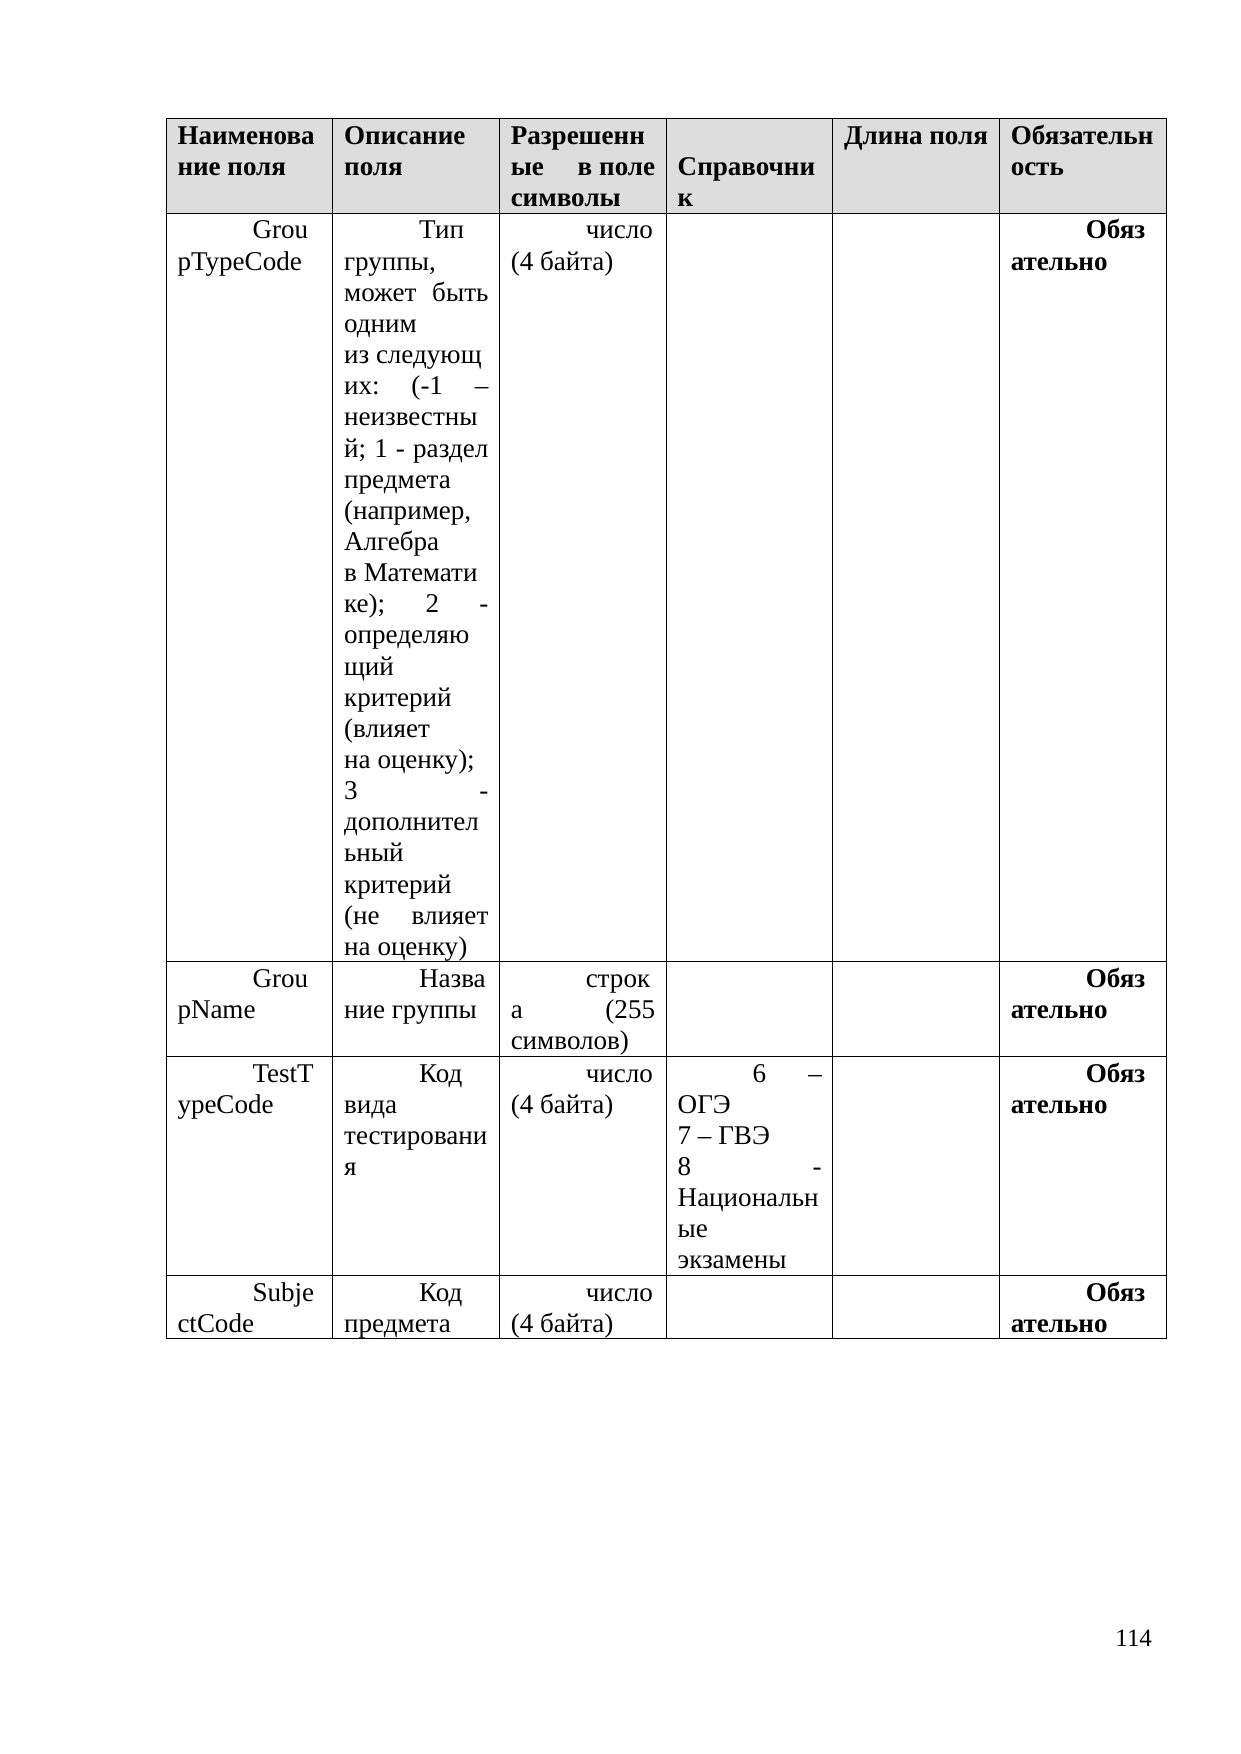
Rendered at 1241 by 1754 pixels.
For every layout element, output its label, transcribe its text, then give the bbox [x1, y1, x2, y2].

table_cell Обязательно [1000, 1057, 1166, 1275]
table_cell число (4 байта) [500, 1057, 666, 1275]
table_header Обязательность [1000, 119, 1166, 213]
table_cell число (4 байта) [500, 214, 666, 961]
table_header Разрешенные в поле символы [500, 119, 666, 213]
table_cell Тип группы, может быть одним из следующих: (-1 – неизвестный; 1 - раздел предмета (например, Алгебра в Математике); 2 - определяющий критерий (влияет на оценку); 3 - дополнительный критерий (не влияет на оценку) [333, 214, 499, 961]
table_cell [667, 1276, 832, 1338]
table_cell [833, 1276, 999, 1338]
table_cell число (4 байта) [500, 1276, 666, 1338]
table_cell GroupTypeCode [167, 214, 332, 961]
table_cell Название группы [333, 962, 499, 1056]
table_cell TestTypeCode [167, 1057, 332, 1275]
table_cell строка (255 символов) [500, 962, 666, 1056]
table_cell GroupName [167, 962, 332, 1056]
table_cell [667, 214, 832, 961]
table_cell [833, 1057, 999, 1275]
table_header Наименование поля [167, 119, 332, 213]
table_cell Обязательно [1000, 1276, 1166, 1338]
table_cell Код вида тестирования [333, 1057, 499, 1275]
table_header Длина поля [833, 119, 999, 213]
table_cell 6 – ОГЭ 7 – ГВЭ 8 - Национальные экзамены [667, 1057, 832, 1275]
table_cell [833, 962, 999, 1056]
table_cell SubjectCode [167, 1276, 332, 1338]
table_cell Обязательно [1000, 962, 1166, 1056]
table_cell Обязательно [1000, 214, 1166, 961]
table_cell [833, 214, 999, 961]
table_header Описание поля [333, 119, 499, 213]
table_header Справочник [667, 119, 832, 213]
table_cell Код предмета [333, 1276, 499, 1338]
table_cell [667, 962, 832, 1056]
